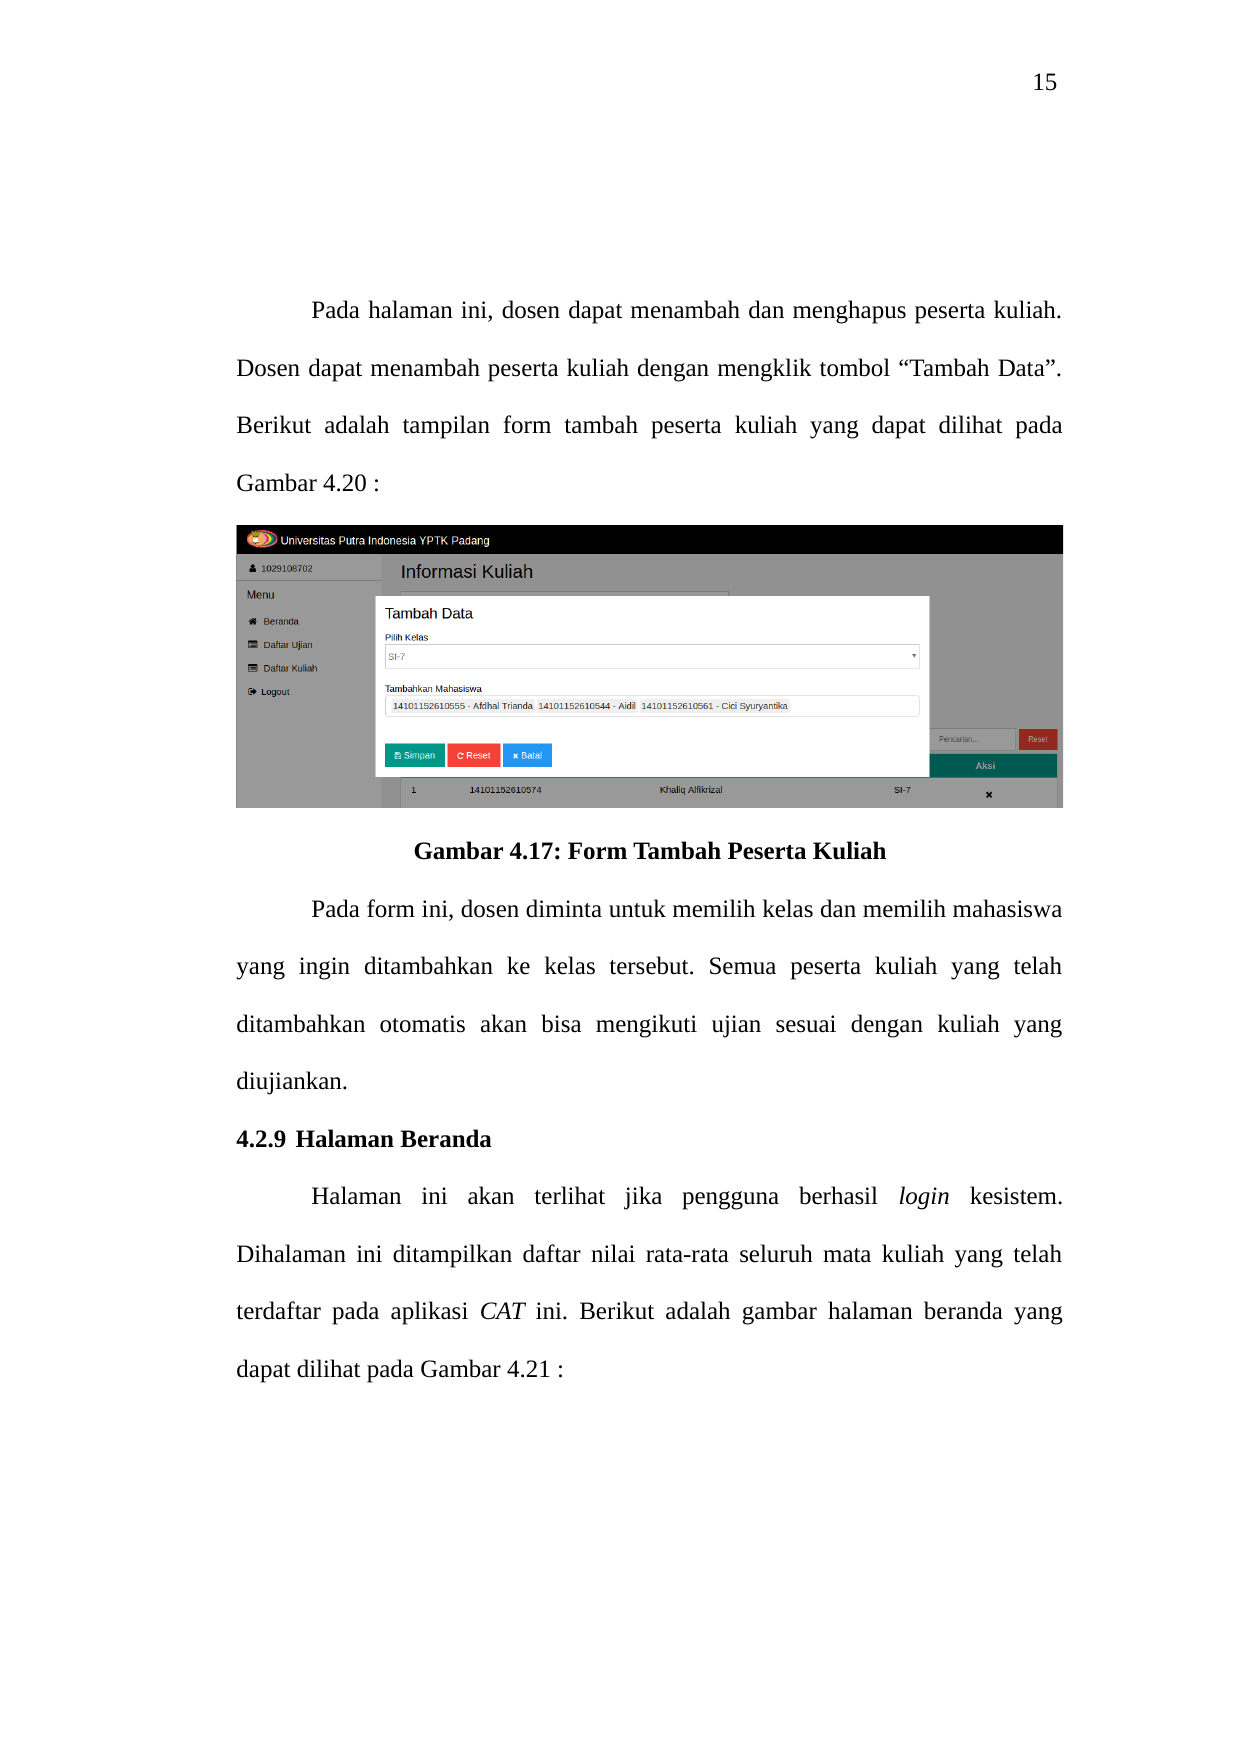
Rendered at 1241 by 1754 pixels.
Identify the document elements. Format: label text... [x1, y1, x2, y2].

text Gambar 4.17: Form Tambah Peserta Kuliah [236, 808, 1063, 865]
picture [236, 525, 1064, 808]
text Pada form ini, dosen diminta untuk memilih kelas dan memilih mahasiswa yang ingin ditambahkan ke kelas tersebut. Semua peserta kuliah yang telah ditambahkan otomatis akan bisa mengikuti ujian sesuai dengan kuliah yang diujiankan. [236, 894, 1063, 1095]
subtitle 4.2.9 Halaman Beranda [236, 1124, 1063, 1152]
text Halaman ini akan terlihat jika pengguna berhasil login kesistem. Dihalaman ini ditampilkan daftar nilai rata-rata seluruh mata kuliah yang telah terdaftar pada aplikasi CAT ini. Berikut adalah gambar halaman beranda yang dapat dilihat pada Gambar 4.21 : [236, 1181, 1063, 1382]
text Pada halaman ini, dosen dapat menambah dan menghapus peserta kuliah. Dosen dapat menambah peserta kuliah dengan mengklik tombol “Tambah Data”. Berikut adalah tampilan form tambah peserta kuliah yang dapat dilihat pada Gambar 4.20 : [236, 295, 1063, 497]
